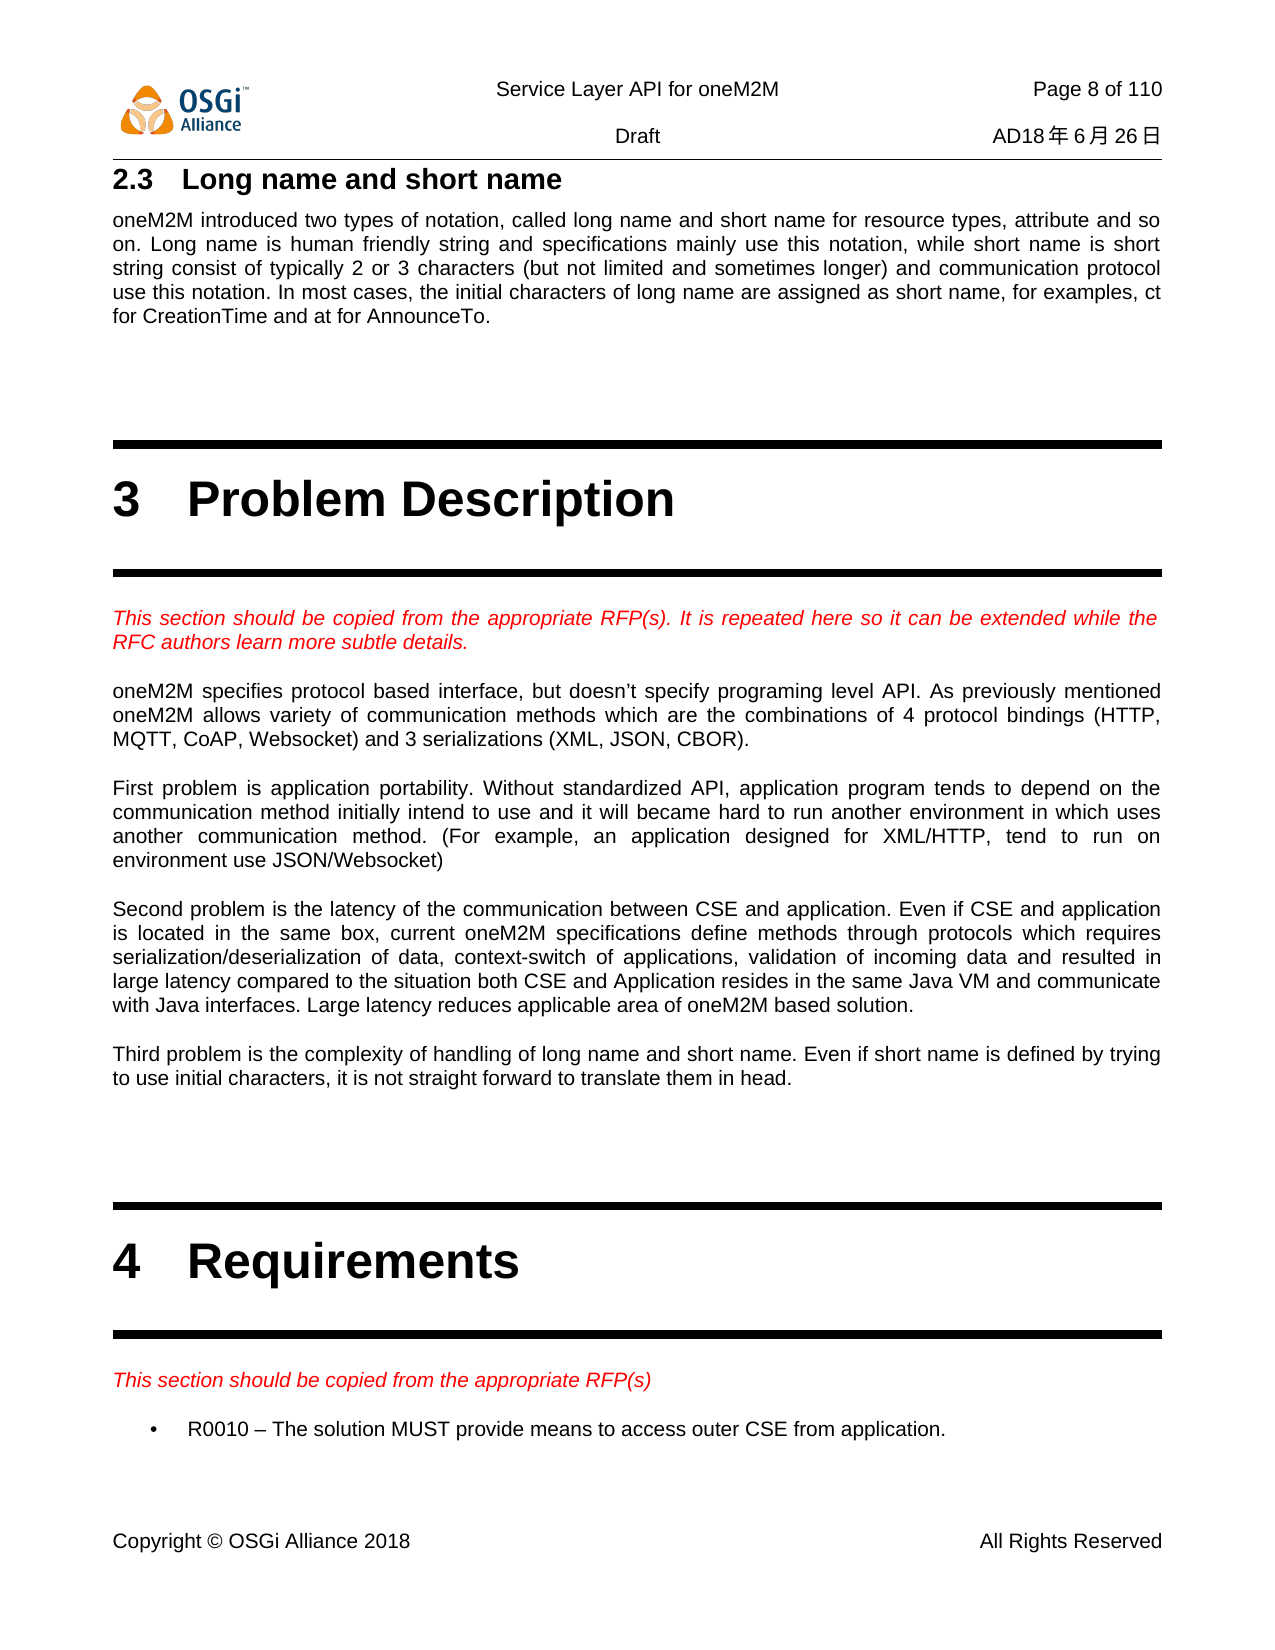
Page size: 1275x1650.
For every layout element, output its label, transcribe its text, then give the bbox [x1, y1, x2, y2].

text Third problem is the complexity of handling of long name and short name. Even if short name is defined by trying to use initial characters, it is not straight forward to translate them in head. [112, 1042, 1162, 1089]
text Second problem is the latency of the communication between CSE and application. Even if CSE and application is located in the same box, current oneM2M specifications define methods through protocols which requires serialization/deserialization of data, context-switch of applications, validation of incoming data and resulted in large latency compared to the situation both CSE and Application resides in the same Java VM and communicate with Java interfaces. Large latency reduces applicable area of oneM2M based solution. [112, 897, 1162, 1017]
list R0010 – The solution MUST provide means to access outer CSE from application. [150, 1417, 1162, 1441]
text First problem is application portability. Without standardized API, application program tends to depend on the communication method initially intend to use and it will became hard to run another environment in which uses another communication method. (For example, an application designed for XML/HTTP, tend to run on environment use JSON/Websocket) [112, 776, 1162, 872]
text This section should be copied from the appropriate RFP(s) [112, 1368, 1162, 1392]
subtitle Problem Description [112, 441, 1162, 577]
subtitle Requirements [112, 1203, 1162, 1339]
picture [113, 78, 257, 142]
text oneM2M specifies protocol based interface, but doesn’t specify programing level API. As previously mentioned oneM2M allows variety of communication methods which are the combinations of 4 protocol bindings (HTTP, MQTT, CoAP, Websocket) and 3 serializations (XML, JSON, CBOR). [112, 679, 1162, 751]
subtitle Long name and short name [112, 160, 1162, 196]
text oneM2M introduced two types of notation, called long name and short name for resource types, attribute and so on. Long name is human friendly string and specifications mainly use this notation, while short name is short string consist of typically 2 or 3 characters (but not limited and sometimes longer) and communication protocol use this notation. In most cases, the initial characters of long name are assigned as short name, for examples, ct for CreationTime and at for AnnounceTo. [112, 208, 1162, 328]
text This section should be copied from the appropriate RFP(s). It is repeated here so it can be extended while the RFC authors learn more subtle details. [112, 606, 1162, 654]
